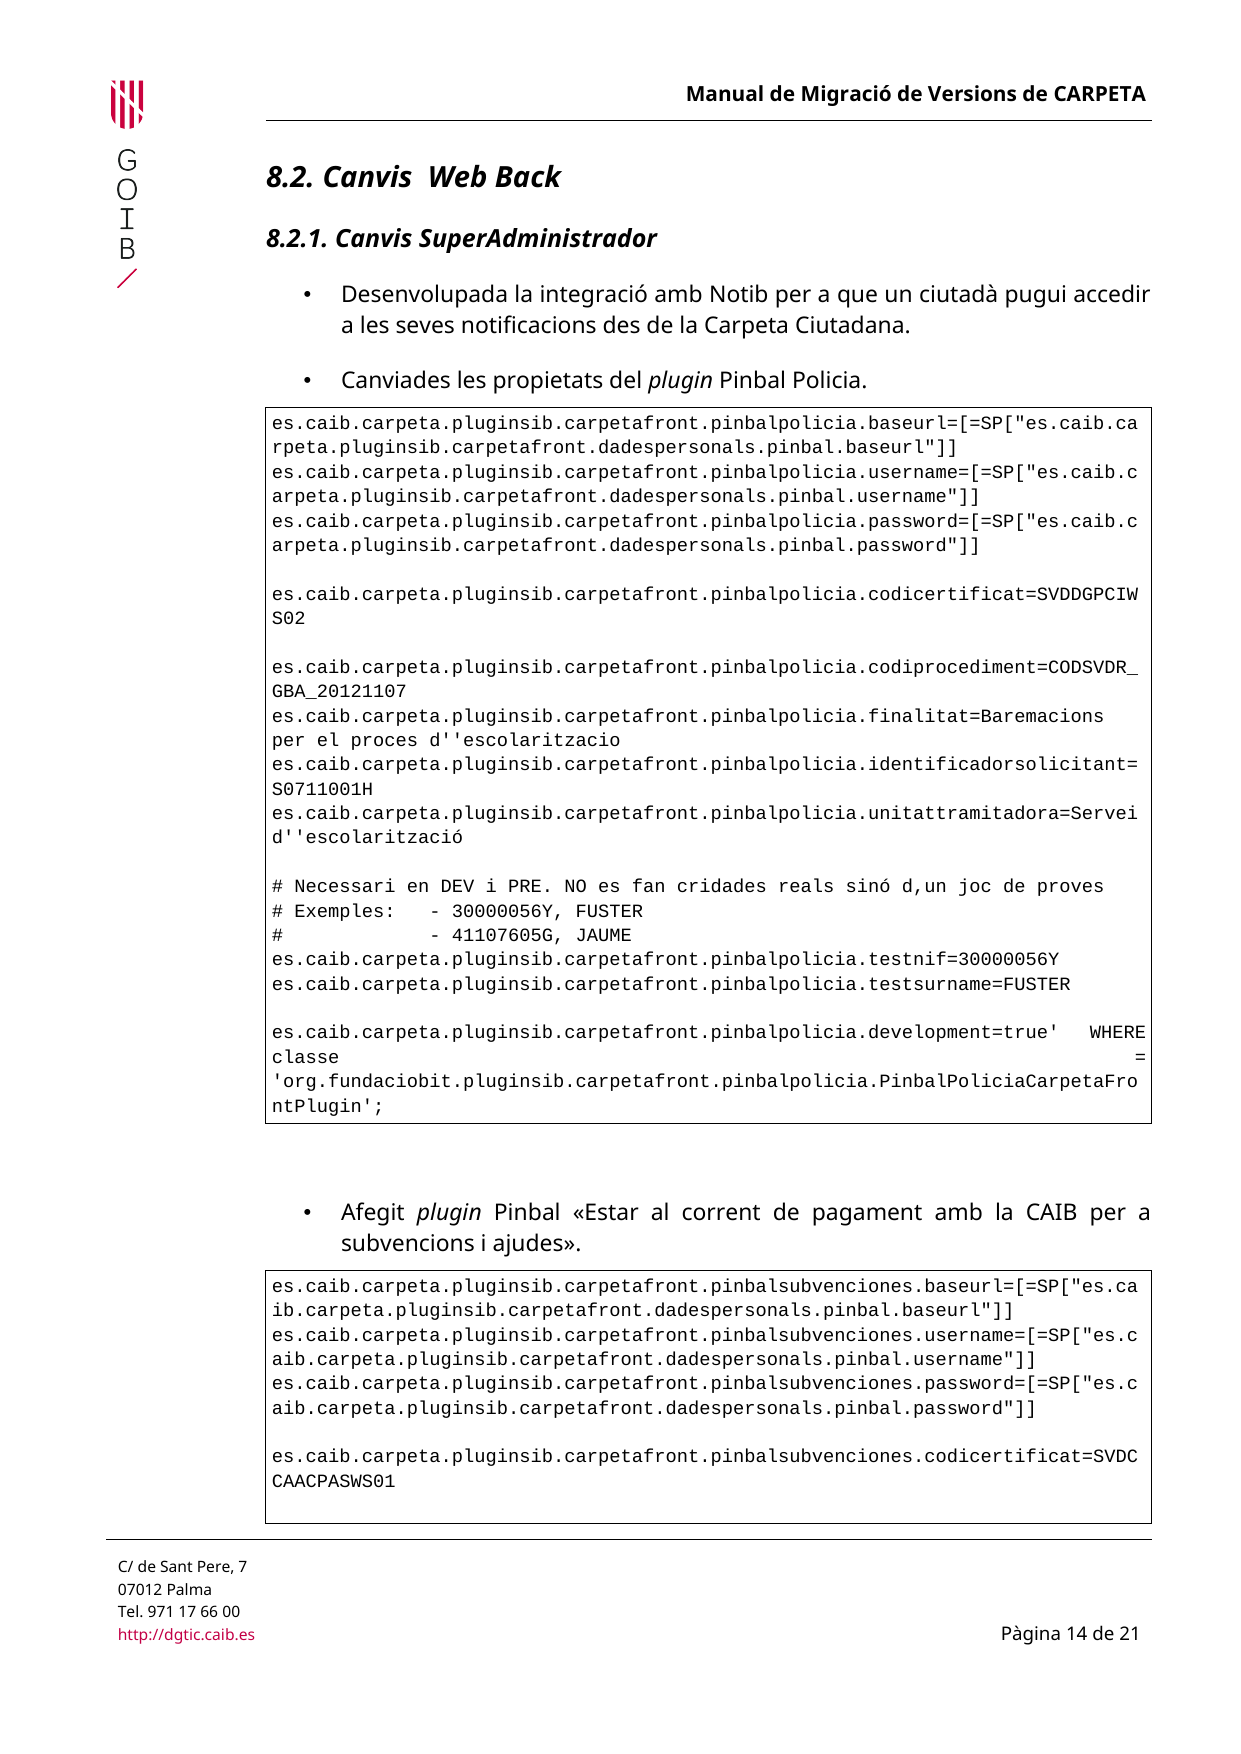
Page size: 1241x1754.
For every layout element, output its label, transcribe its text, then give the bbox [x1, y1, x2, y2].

subtitle Canvis Web Back [266, 156, 1152, 196]
list Canviades les propietats del plugin Pinbal Policia. [303, 364, 1152, 395]
table_header es.caib.carpeta.pluginsib.carpetafront.pinbalsubvenciones.baseurl=[=SP["es.caib.carpeta.pluginsib.carpetafront.dadespersonals.pinbal.baseurl"]] es.caib.carpeta.pluginsib.carpetafront.pinbalsubvenciones.username=[=SP["es.caib.carpeta.pluginsib.carpetafront.dadespersonals.pinbal.username"]] es.caib.carpeta.pluginsib.carpetafront.pinbalsubvenciones.password=[=SP["es.caib.carpeta.pluginsib.carpetafront.dadespersonals.pinbal.password"]] es.caib.carpeta.pluginsib.carpetafront.pinbalsubvenciones.codicertificat=SVDCCAACPASWS01 [266, 1271, 1151, 1523]
list Afegit plugin Pinbal «Estar al corrent de pagament amb la CAIB per a subvencions i ajudes». [303, 1196, 1152, 1258]
subtitle Canvis SuperAdministrador [266, 220, 1152, 254]
table_header es.caib.carpeta.pluginsib.carpetafront.pinbalpolicia.baseurl=[=SP["es.caib.carpeta.pluginsib.carpetafront.dadespersonals.pinbal.baseurl"]] es.caib.carpeta.pluginsib.carpetafront.pinbalpolicia.username=[=SP["es.caib.carpeta.pluginsib.carpetafront.dadespersonals.pinbal.username"]] es.caib.carpeta.pluginsib.carpetafront.pinbalpolicia.password=[=SP["es.caib.carpeta.pluginsib.carpetafront.dadespersonals.pinbal.password"]] es.caib.carpeta.pluginsib.carpetafront.pinbalpolicia.codicertificat=SVDDGPCIWS02 es.caib.carpeta.pluginsib.carpetafront.pinbalpolicia.codiprocediment=CODSVDR_GBA_20121107 es.caib.carpeta.pluginsib.carpetafront.pinbalpolicia.finalitat=Baremacions per el proces d''escolaritzacio es.caib.carpeta.pluginsib.carpetafront.pinbalpolicia.identificadorsolicitant=S0711001H es.caib.carpeta.pluginsib.carpetafront.pinbalpolicia.unitattramitadora=Servei d''escolarització # Necessari en DEV i PRE. NO es fan cridades reals sinó d,un joc de proves # Exemples: - 30000056Y, FUSTER # - 41107605G, JAUME es.caib.carpeta.pluginsib.carpetafront.pinbalpolicia.testnif=30000056Y es.caib.carpeta.pluginsib.carpetafront.pinbalpolicia.testsurname=FUSTER es.caib.carpeta.pluginsib.carpetafront.pinbalpolicia.development=true' WHERE classe = 'org.fundaciobit.pluginsib.carpetafront.pinbalpolicia.PinbalPoliciaCarpetaFrontPlugin'; [266, 408, 1151, 1123]
list Desenvolupada la integració amb Notib per a que un ciutadà pugui accedir a les seves notificacions des de la Carpeta Ciutadana. [303, 278, 1152, 341]
picture [82, 57, 172, 319]
